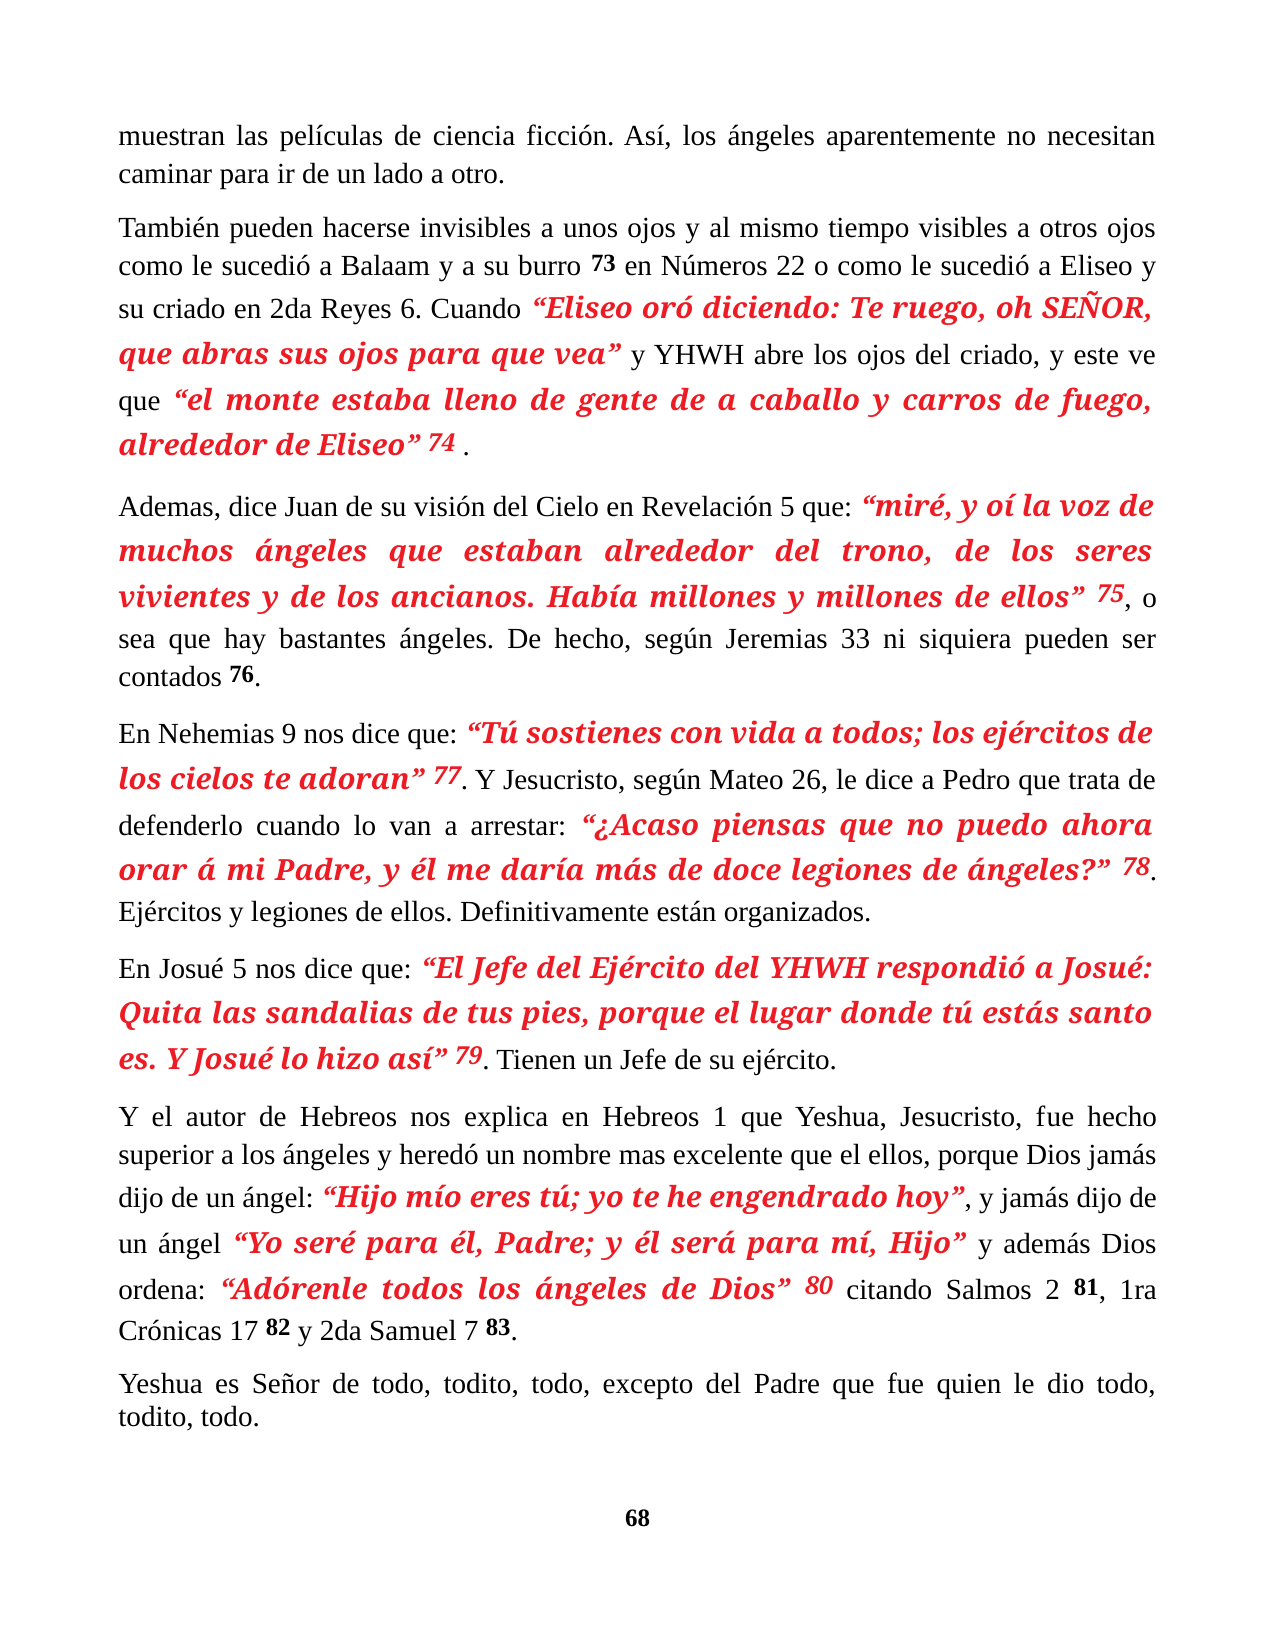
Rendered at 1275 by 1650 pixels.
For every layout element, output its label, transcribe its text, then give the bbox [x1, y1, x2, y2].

text Yeshua es Señor de todo, todito, todo, excepto del Padre que fue quien le dio todo, todito, todo. [118, 1366, 1157, 1433]
text Y el autor de Hebreos nos explica en Hebreos 1 que Yeshua, Jesucristo, fue hecho superior a los ángeles y heredó un nombre mas excelente que el ellos, porque Dios jamás dijo de un ángel: “Hijo mío eres tú; yo te he engendrado hoy”, y jamás dijo de un ángel “Yo seré para él, Padre; y él será para mí, Hijo” y además Dios ordena: “Adórenle todos los ángeles de Dios” citando Salmos 2 , 1ra Crónicas 17 y 2da Samuel 7 . [118, 1099, 1157, 1346]
text muestran las películas de ciencia ficción. Así, los ángeles aparentemente no necesitan caminar para ir de un lado a otro. [118, 118, 1157, 190]
text También pueden hacerse invisibles a unos ojos y al mismo tiempo visibles a otros ojos como le sucedió a Balaam y a su burro en Números 22 o como le sucedió a Eliseo y su criado en 2da Reyes 6. Cuando “Eliseo oró diciendo: Te ruego, oh SEÑOR, que abras sus ojos para que vea” y YHWH abre los ojos del criado, y este ve que “el monte estaba lleno de gente de a caballo y carros de fuego, alrededor de Eliseo” . [118, 210, 1157, 464]
text En Nehemias 9 nos dice que: “Tú sostienes con vida a todos; los ejércitos de los cielos te adoran” . Y Jesucristo, según Mateo 26, le dice a Pedro que trata de defenderlo cuando lo van a arrestar: “¿Acaso piensas que no puedo ahora orar á mi Padre, y él me daría más de doce legiones de ángeles?” . Ejércitos y legiones de ellos. Definitivamente están organizados. [118, 712, 1157, 928]
text En Josué 5 nos dice que: “El Jefe del Ejército del YHWH respondió a Josué: Quita las sandalias de tus pies, porque el lugar donde tú estás santo es. Y Josué lo hizo así” . Tienen un Jefe de su ejército. [118, 947, 1157, 1078]
text Ademas, dice Juan de su visión del Cielo en Revelación 5 que: “miré, y oí la voz de muchos ángeles que estaban alrededor del trono, de los seres vivientes y de los ancianos. Había millones y millones de ellos” , o sea que hay bastantes ángeles. De hecho, según Jeremias 33 ni siquiera pueden ser contados . [118, 485, 1157, 693]
